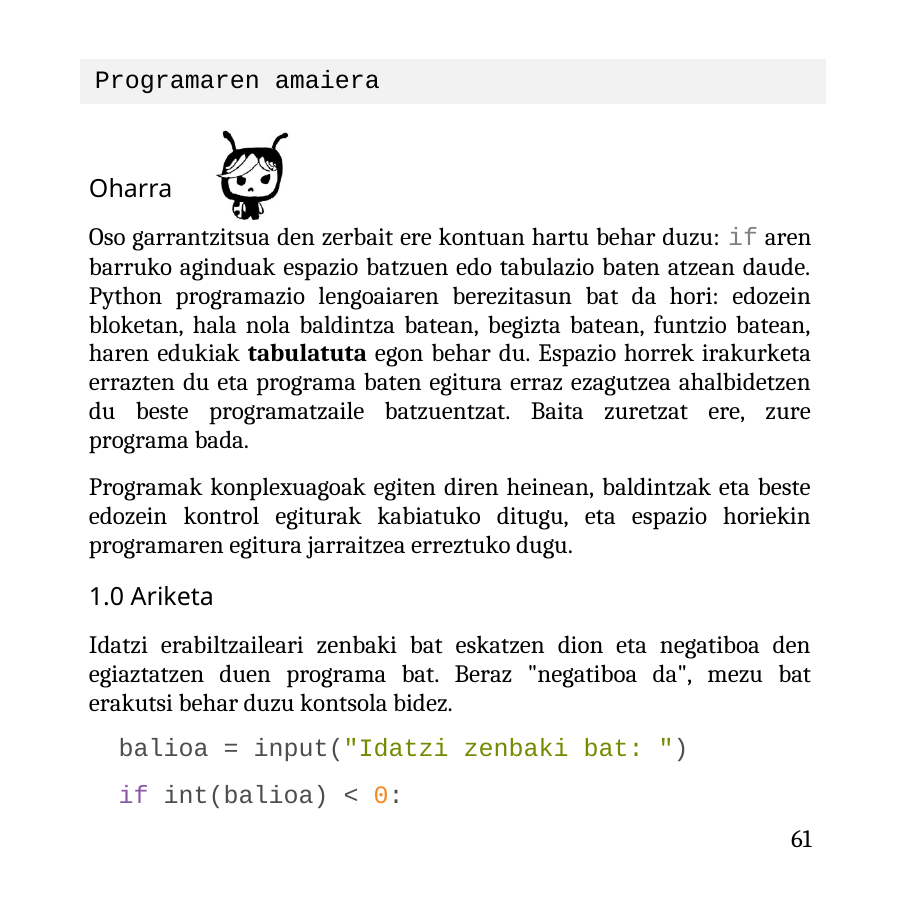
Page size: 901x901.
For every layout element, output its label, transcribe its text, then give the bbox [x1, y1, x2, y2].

text if int(balioa) < 0: [118, 783, 811, 811]
text balioa = input("Idatzi zenbaki bat: ") [118, 736, 811, 764]
text Oharra [89, 170, 212, 204]
text [298, 170, 811, 204]
text 1.0 Ariketa [89, 578, 811, 612]
text Programak konplexuagoak egiten diren heinean, baldintzak eta beste edozein kontrol egiturak kabiatuko ditugu, eta espazio horiekin programaren egitura jarraitzea erreztuko dugu. [89, 473, 811, 559]
text Programaren amaiera [86, 65, 820, 98]
text Oso garrantzitsua den zerbait ere kontuan hartu behar duzu: if aren barruko aginduak espazio batzuen edo tabulazio baten atzean daude. Python programazio lengoaiaren berezitasun bat da hori: edozein bloketan, hala nola baldintza batean, begizta batean, funtzio batean, haren edukiak tabulatuta egon behar du. Espazio horrek irakurketa errazten du eta programa baten egitura erraz ezagutzea ahalbidetzen du beste programatzaile batzuentzat. Baita zuretzat ere, zure programa bada. [89, 223, 811, 454]
text Idatzi erabiltzaileari zenbaki bat eskatzen dion eta negatiboa den egiaztatzen duen programa bat. Beraz "negatiboa da", mezu bat erakutsi behar duzu kontsola bidez. [89, 631, 811, 717]
picture [212, 123, 298, 224]
